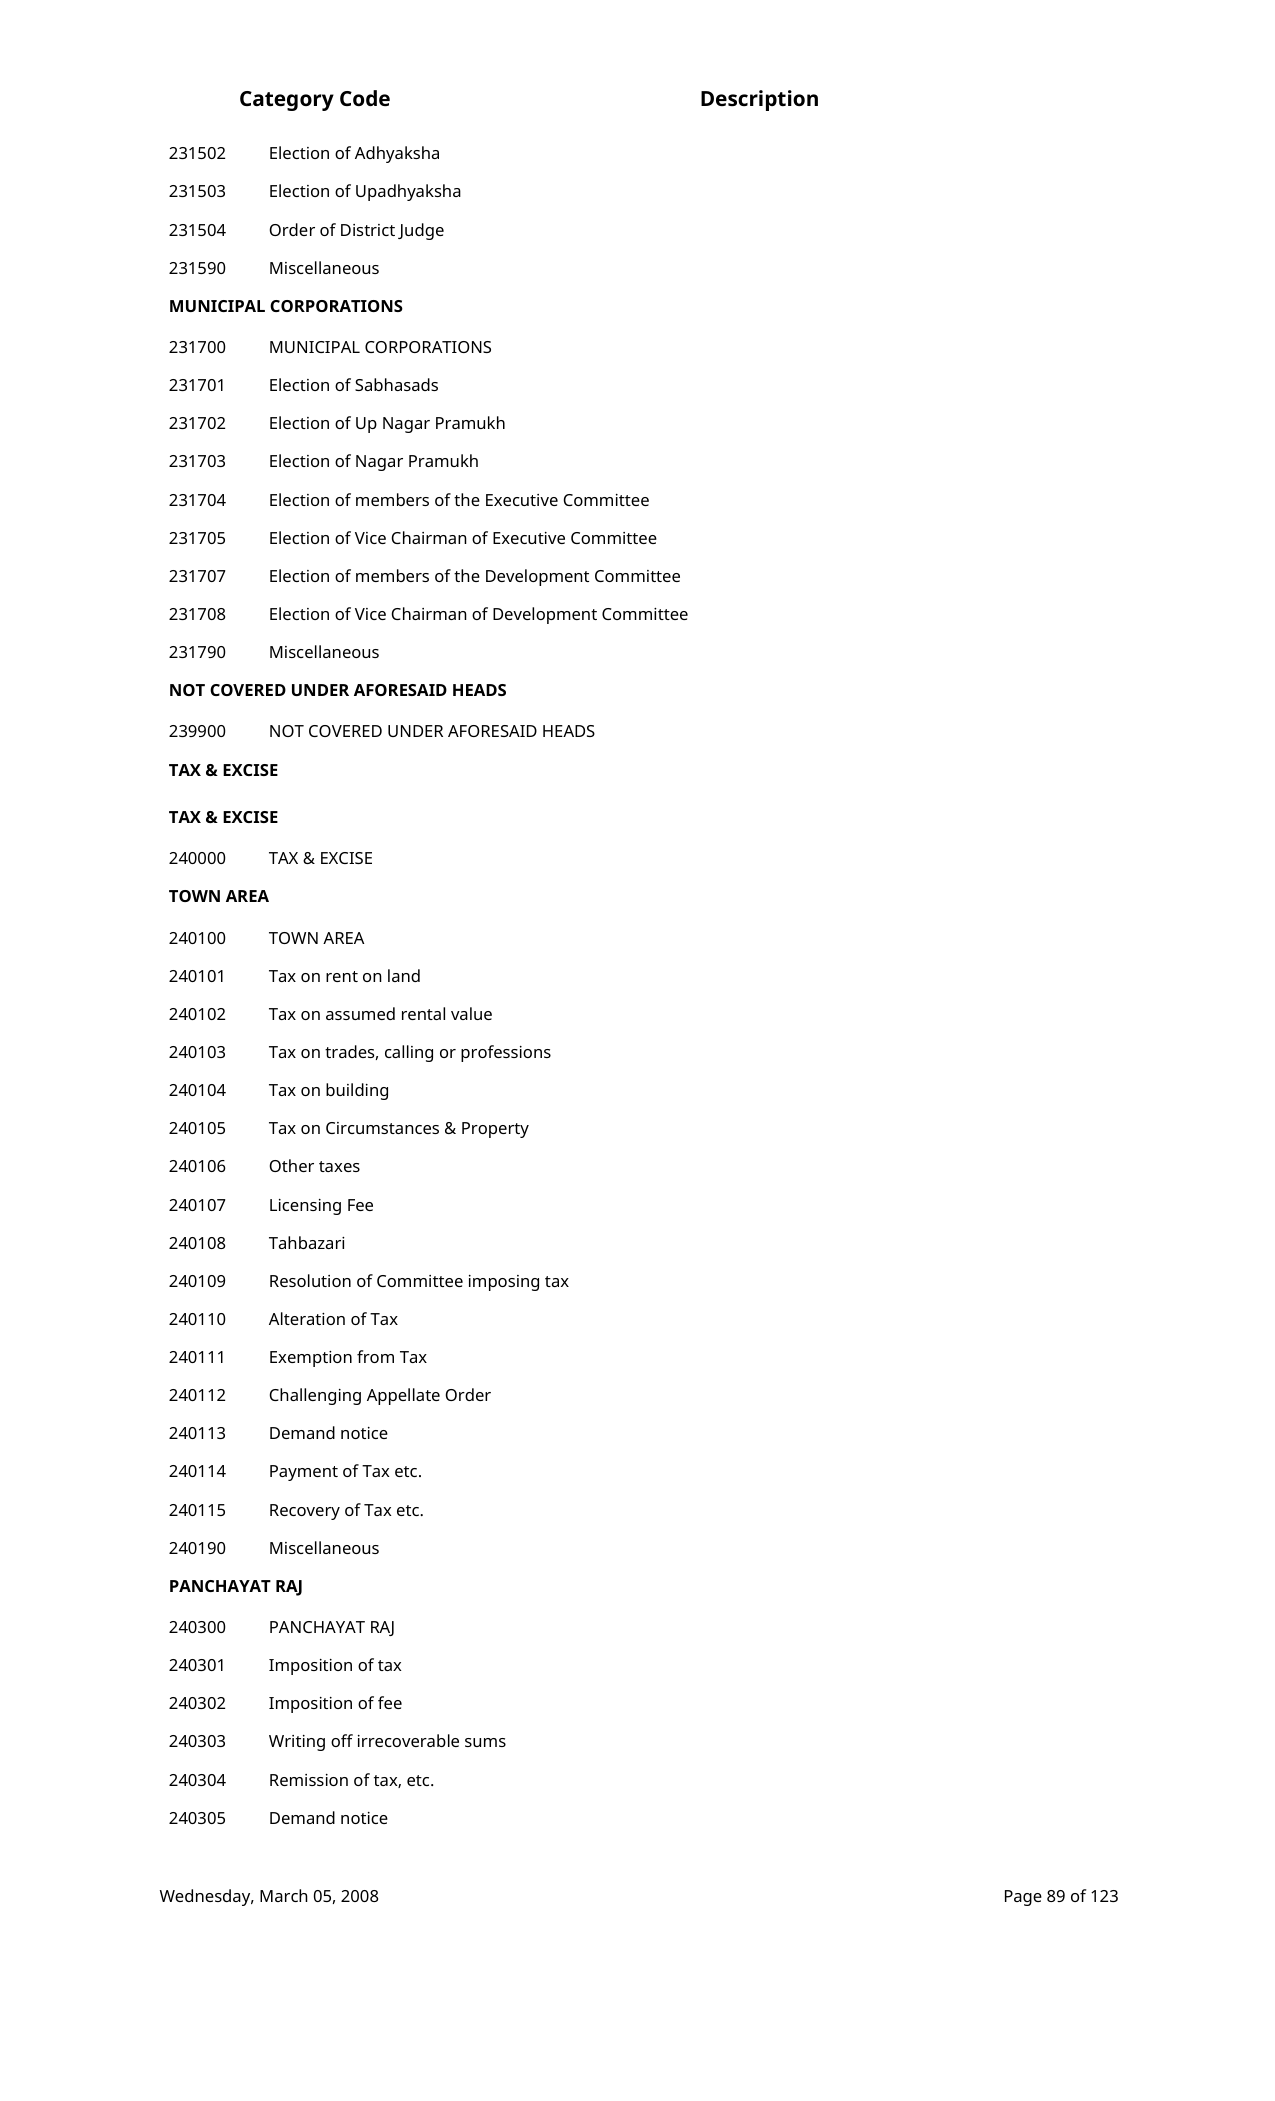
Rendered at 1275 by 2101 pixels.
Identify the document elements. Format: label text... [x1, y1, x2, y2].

text 231708 Election of Vice Chairman of Development Committee [150, 602, 1200, 625]
text 240113 Demand notice [150, 1421, 1200, 1445]
text 231702 Election of Up Nagar Pramukh [150, 411, 1200, 435]
text 231790 Miscellaneous [150, 640, 1200, 663]
text 240304 Remission of tax, etc. [150, 1767, 1200, 1791]
text 240108 Tahbazari [150, 1230, 1200, 1254]
text 240107 Licensing Fee [150, 1192, 1200, 1216]
text TAX & EXCISE [150, 757, 1200, 781]
text 240115 Recovery of Tax etc. [150, 1497, 1200, 1521]
text Wednesday, March 05, 2008 Page 89 of 123 [150, 1884, 1200, 1908]
text 231704 Election of members of the Executive Committee [150, 487, 1200, 511]
text 240103 Tax on trades, calling or professions [150, 1040, 1200, 1063]
text 240302 Imposition of fee [150, 1691, 1200, 1715]
text 231590 Miscellaneous [150, 255, 1200, 279]
text 240000 TAX & EXCISE [150, 846, 1200, 870]
text 240109 Resolution of Committee imposing tax [150, 1268, 1200, 1292]
text 240305 Demand notice [150, 1805, 1200, 1829]
text 240303 Writing off irrecoverable sums [150, 1729, 1200, 1753]
text 240110 Alteration of Tax [150, 1307, 1200, 1330]
text 240114 Payment of Tax etc. [150, 1459, 1200, 1483]
text TAX & EXCISE [150, 805, 1200, 828]
text 231707 Election of members of the Development Committee [150, 563, 1200, 587]
text 240106 Other taxes [150, 1154, 1200, 1178]
text 240101 Tax on rent on land [150, 963, 1200, 987]
text 231502 Election of Adhyaksha [150, 141, 1200, 165]
text 240102 Tax on assumed rental value [150, 1002, 1200, 1025]
text Category Code Description [150, 84, 1200, 113]
text 240301 Imposition of tax [150, 1653, 1200, 1677]
text 231503 Election of Upadhyaksha [150, 179, 1200, 203]
text 231705 Election of Vice Chairman of Executive Committee [150, 525, 1200, 549]
text 231701 Election of Sabhasads [150, 373, 1200, 397]
text 231504 Order of District Judge [150, 217, 1200, 241]
text 239900 NOT COVERED UNDER AFORESAID HEADS [150, 719, 1200, 743]
text 240104 Tax on building [150, 1078, 1200, 1102]
text 231703 Election of Nagar Pramukh [150, 449, 1200, 473]
text TOWN AREA [150, 884, 1200, 908]
text 240100 TOWN AREA [150, 925, 1200, 949]
text 240190 Miscellaneous [150, 1535, 1200, 1559]
text NOT COVERED UNDER AFORESAID HEADS [150, 678, 1200, 702]
text PANCHAYAT RAJ [150, 1573, 1200, 1597]
text MUNICIPAL CORPORATIONS [150, 293, 1200, 317]
text 240112 Challenging Appellate Order [150, 1383, 1200, 1407]
text 240111 Exemption from Tax [150, 1345, 1200, 1368]
text 240300 PANCHAYAT RAJ [150, 1615, 1200, 1638]
text 231700 MUNICIPAL CORPORATIONS [150, 335, 1200, 358]
text 240105 Tax on Circumstances & Property [150, 1116, 1200, 1140]
